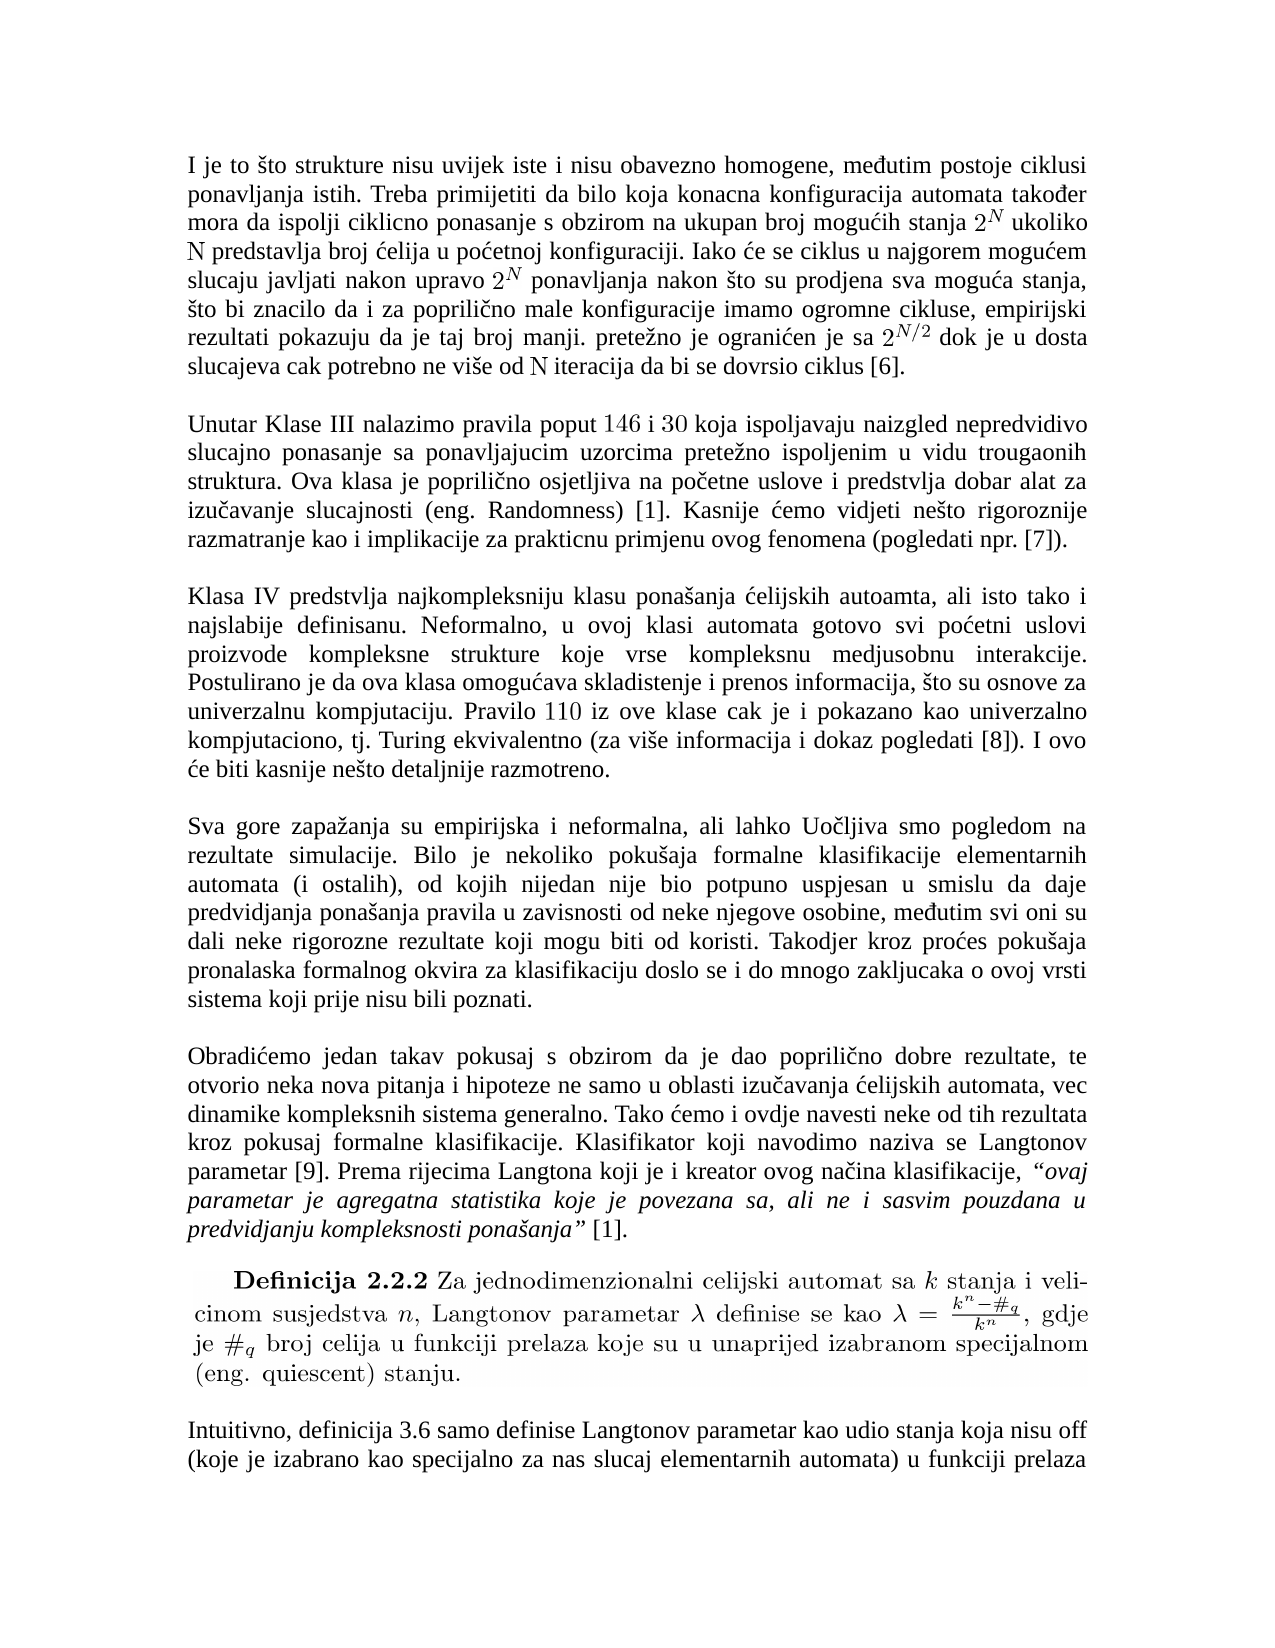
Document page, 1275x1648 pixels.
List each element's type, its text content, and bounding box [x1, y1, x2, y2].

picture [975, 209, 1004, 231]
text I je to što strukture nisu uvijek iste i nisu obavezno homogene, međutim postoje ciklusi ponavljanja istih. Treba primijetiti da bilo koja konacna konfiguracija automata također mora da ispolji ciklicno ponasanje s obzirom na ukupan broj mogućih stanja ukoliko predstavlja broj ćelija u poćetnoj konfiguraciji. Iako će se ciklus u najgorem mogućem slucaju javljati nakon upravo ponavljanja nakon što su prodjena sva moguća stanja, što bi znacilo da i za poprilično male konfiguracije imamo ogromne cikluse, empirijski rezultati pokazuju da je taj broj manji. pretežno je ogranićen je sa dok je u dosta slucajeva cak potrebno ne više od iteracija da bi se dovrsio ciklus [6]. [187, 150, 1088, 380]
picture [493, 267, 522, 289]
text Sva gore zapažanja su empirijska i neformalna, ali lahko Uočljiva smo pogledom na rezultate simulacije. Bilo je nekoliko pokušaja formalne klasifikacije elementarnih automata (i ostalih), od kojih nijedan nije bio potpuno uspjesan u smislu da daje predvidjanja ponašanja pravila u zavisnosti od neke njegove osobine, međutim svi oni su dali neke rigorozne rezultate koji mogu biti od koristi. Takodjer kroz proćes pokušaja pronalaska formalnog okvira za klasifikaciju doslo se i do mnogo zakljucaka o ovoj vrsti sistema koji prije nisu bili poznati. [187, 811, 1088, 1012]
picture [187, 242, 205, 260]
text Unutar Klase III nalazimo pravila poput i koja ispoljavaju naizgled nepredvidivo slucajno ponasanje sa ponavljajucim uzorcima pretežno ispoljenim u vidu trougaonih struktura. Ova klasa je poprilično osjetljiva na početne uslove i predstvlja dobar alat za izučavanje slucajnosti (eng. Randomness) [1]. Kasnije ćemo vidjeti nešto rigoroznije razmatranje kao i implikacije za prakticnu primjenu ovog fenomena (pogledati npr. [7]). [187, 409, 1088, 552]
picture [546, 702, 581, 720]
text Klasa IV predstvlja najkompleksniju klasu ponašanja ćelijskih autoamta, ali isto tako i najslabije definisanu. Neformalno, u ovoj klasi automata gotovo svi poćetni uslovi proizvode kompleksne strukture koje vrse kompleksnu medjusobnu interakcije. Postulirano je da ova klasa omogućava skladistenje i prenos informacija, što su osnove za univerzalnu kompjutaciju. Pravilo iz ove klase cak je i pokazano kao univerzalno kompjutaciono, tj. Turing ekvivalentno (za više informacija i dokaz pogledati [8]). I ovo će biti kasnije nešto detaljnije razmotreno. [187, 581, 1088, 782]
picture [193, 1271, 1088, 1387]
text Intuitivno, definicija 3.6 samo definise Langtonov parametar kao udio stanja koja nisu off (koje je izabrano kao specijalno za nas slucaj elementarnih automata) u funkciji prelaza [187, 1416, 1088, 1473]
picture [883, 323, 930, 346]
picture [530, 357, 548, 375]
picture [605, 414, 640, 432]
picture [662, 415, 687, 432]
text Obradićemo jedan takav pokusaj s obzirom da je dao poprilično dobre rezultate, te otvorio neka nova pitanja i hipoteze ne samo u oblasti izučavanja ćelijskih automata, vec dinamike kompleksnih sistema generalno. Tako ćemo i ovdje navesti neke od tih rezultata kroz pokusaj formalne klasifikacije. Klasifikator koji navodimo naziva se Langtonov parametar [9]. Prema rijecima Langtona koji je i kreator ovog načina klasifikacije, “ovaj parametar je agregatna statistika koje je povezana sa, ali ne i sasvim pouzdana u predvidjanju kompleksnosti ponašanja” [1]. [187, 1041, 1088, 1242]
